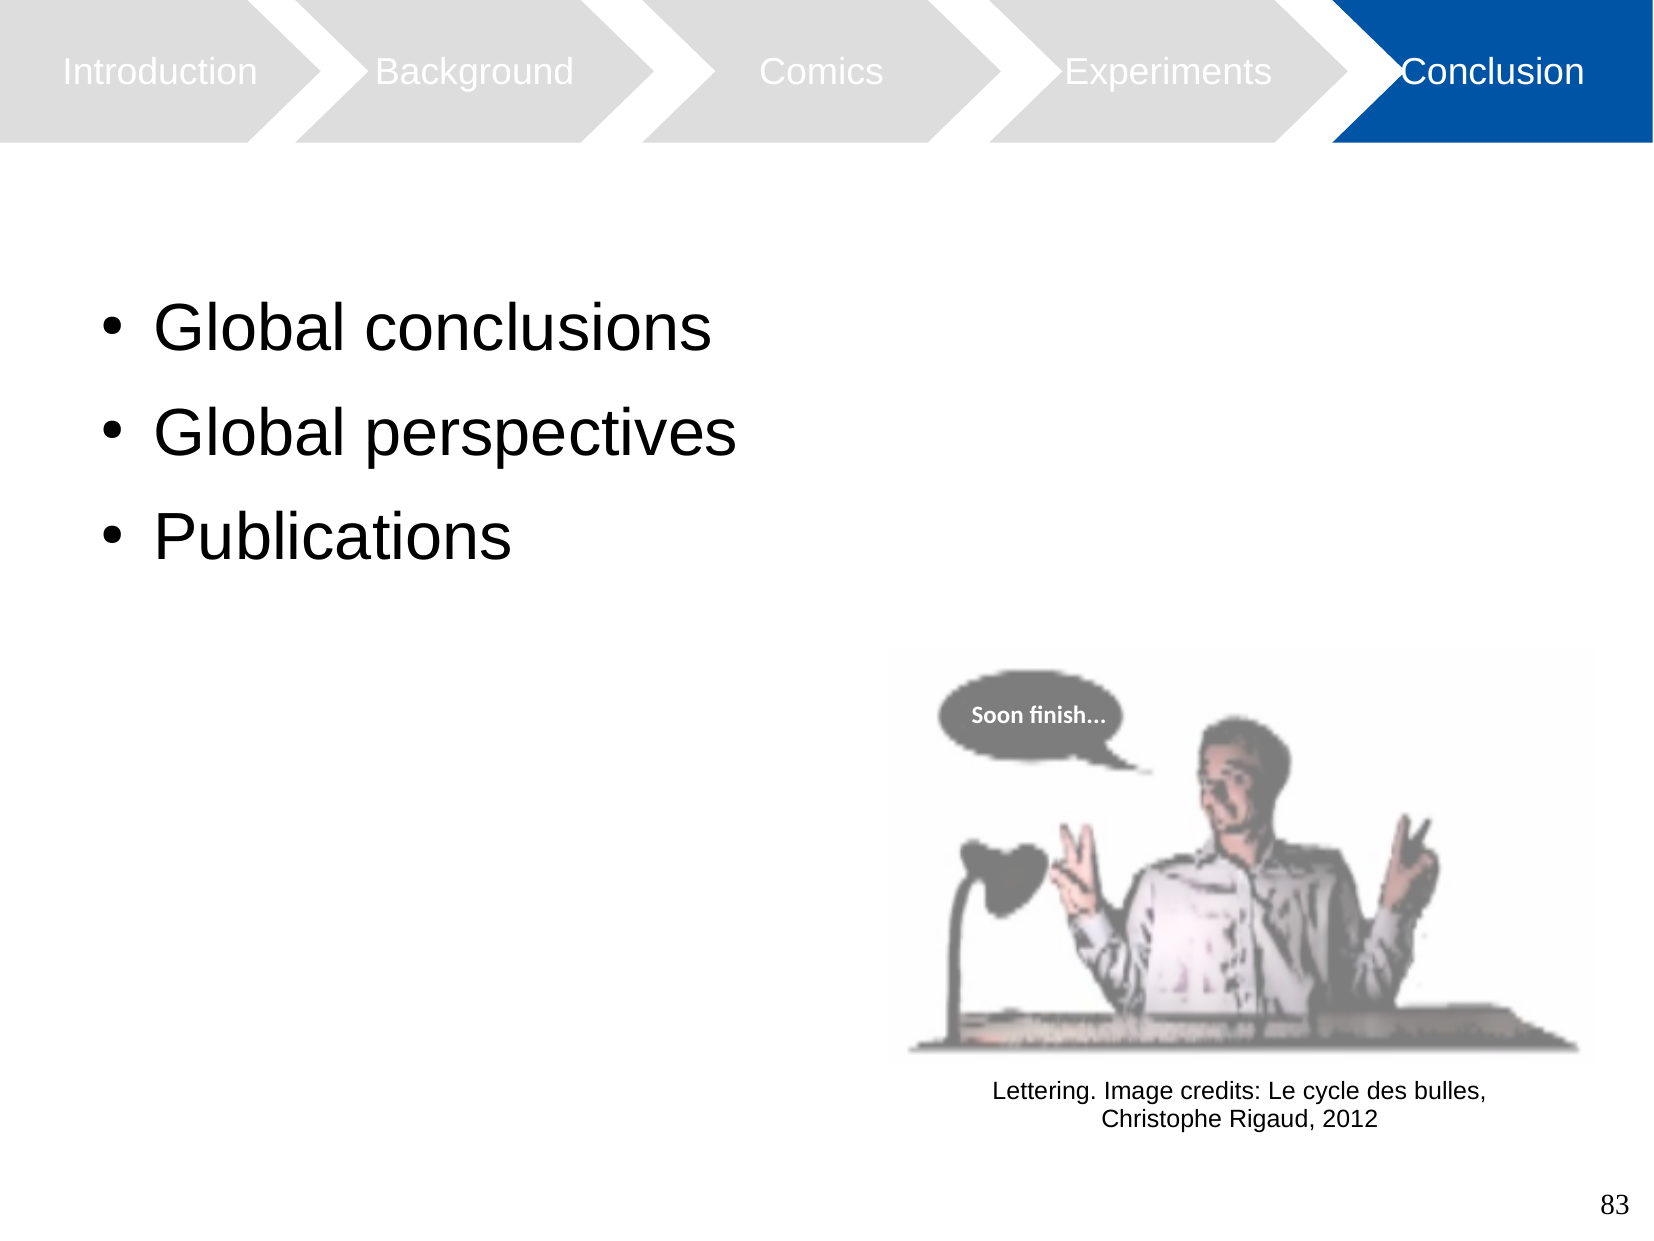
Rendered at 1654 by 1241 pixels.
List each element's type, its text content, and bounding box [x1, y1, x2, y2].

list Global conclusions Global perspectives Publications [82, 290, 1217, 1010]
picture [887, 649, 1595, 1063]
text_box Background [295, 0, 654, 143]
text_box Lettering. Image credits: Le cycle des bulles, Christophe Rigaud, 2012 [962, 1069, 1518, 1140]
text_box Experiments [989, 0, 1348, 143]
text_box Comics [642, 0, 1001, 143]
text_box Soon finish... [944, 696, 1134, 737]
text_box Conclusion [1332, 0, 1653, 143]
text_box Introduction [0, 0, 321, 143]
